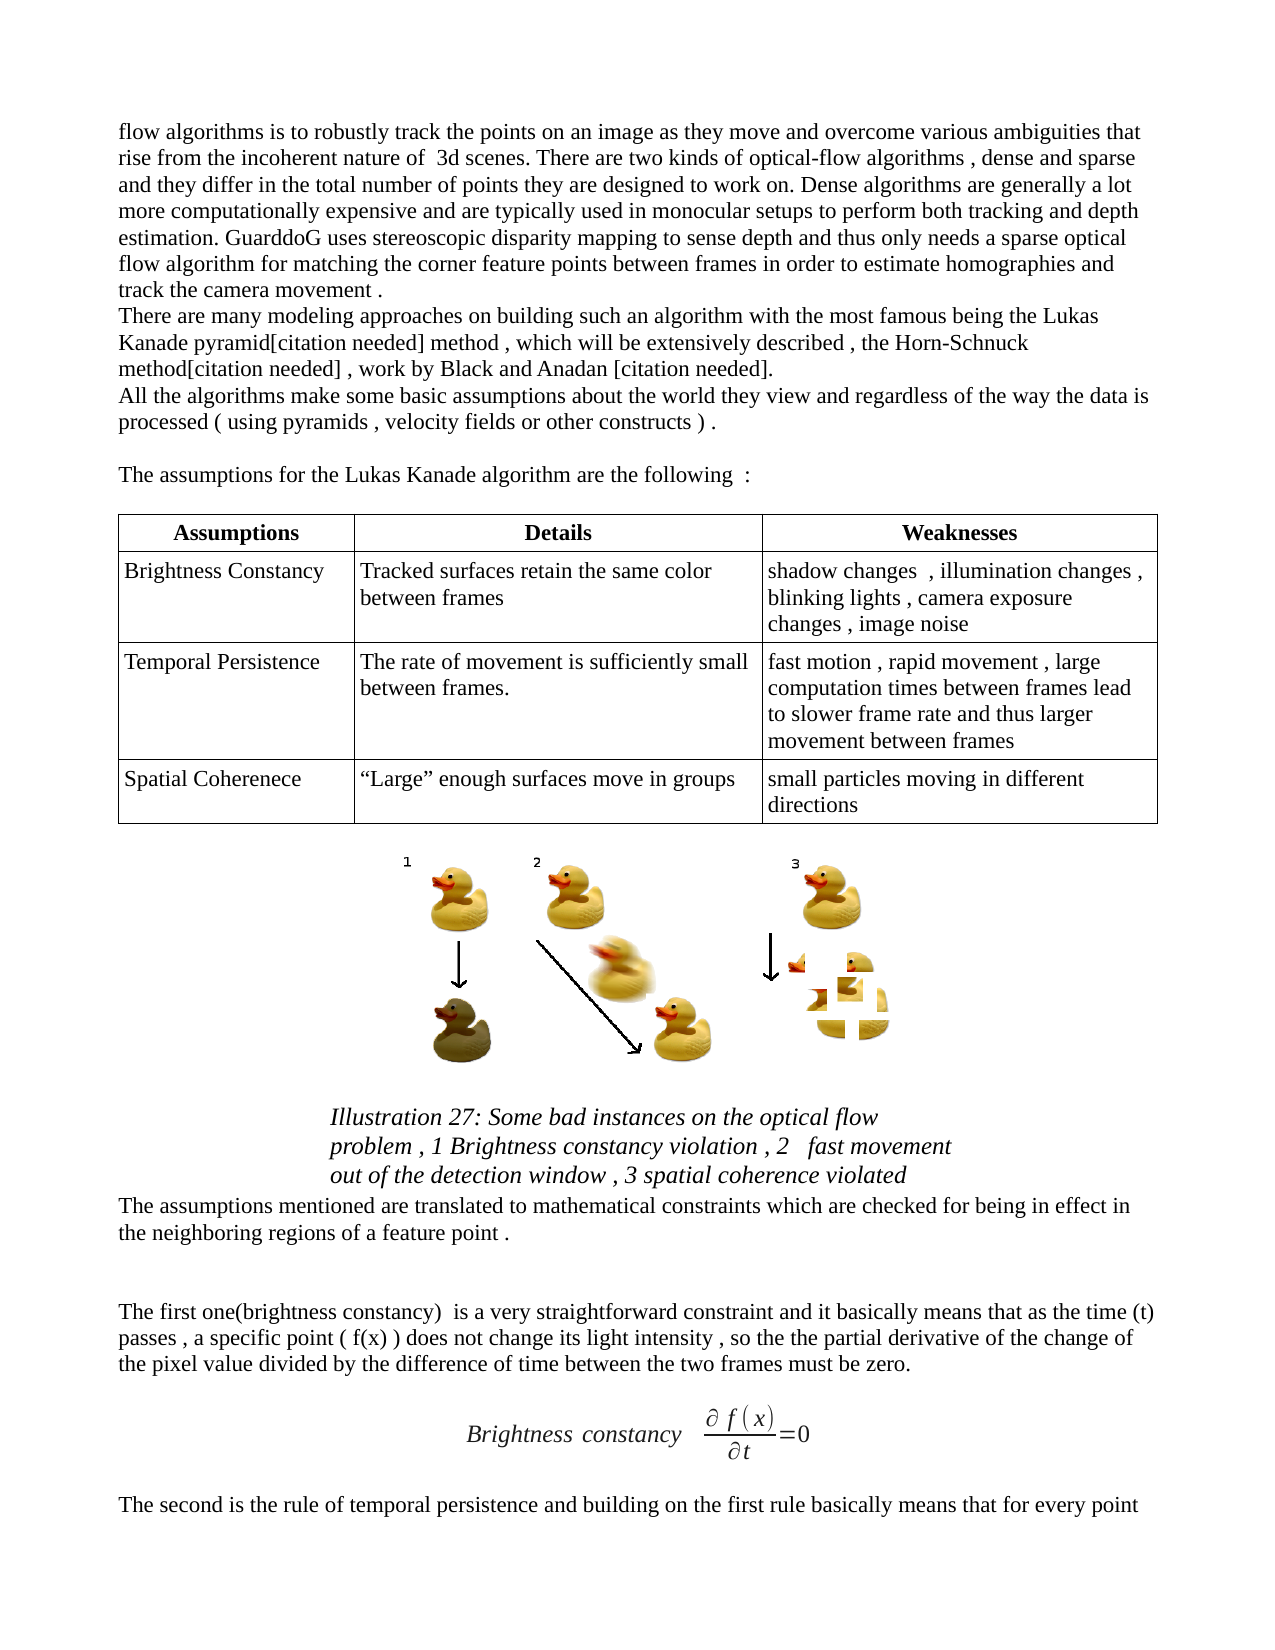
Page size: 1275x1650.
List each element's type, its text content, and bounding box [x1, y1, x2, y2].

text The assumptions mentioned are translated to mathematical constraints which are checked for being in effect in the neighboring regions of a feature point . [118, 1192, 1157, 1245]
table_cell small particles moving in different directions [763, 760, 1157, 823]
table_cell Spatial Coherenece [119, 760, 354, 823]
picture [384, 843, 915, 1103]
table_cell Spatial Coherenece [330, 1103, 977, 1189]
table_cell “Large” enough surfaces move in groups [355, 760, 762, 823]
text The second is the rule of temporal persistence and building on the first rule basically means that for every point [118, 1491, 1157, 1517]
table_cell shadow changes , illumination changes , blinking lights , camera exposure changes , image noise [763, 552, 1157, 642]
text There are many modeling approaches on building such an algorithm with the most famous being the Lukas Kanade pyramid[citation needed] method , which will be extensively described , the Horn-Schnuck method[citation needed] , work by Black and Anadan [citation needed]. [118, 303, 1157, 382]
text The assumptions for the Lukas Kanade algorithm are the following : [118, 461, 1157, 487]
table_header Assumptions [119, 515, 354, 551]
text flow algorithms is to robustly track the points on an image as they move and overcome various ambiguities that rise from the incoherent nature of 3d scenes. There are two kinds of optical-flow algorithms , dense and sparse and they differ in the total number of points they are designed to work on. Dense algorithms are generally a lot more computationally expensive and are typically used in monocular setups to perform both tracking and depth estimation. GuarddoG uses stereoscopic disparity mapping to sense depth and thus only needs a sparse optical flow algorithm for matching the corner feature points between frames in order to estimate homographies and track the camera movement . [118, 118, 1157, 303]
table_cell Temporal Persistence [119, 643, 354, 759]
table_cell fast motion , rapid movement , large computation times between frames lead to slower frame rate and thus larger movement between frames [763, 643, 1157, 759]
table_header Details [355, 515, 762, 551]
table_cell [330, 831, 977, 1102]
table_cell The rate of movement is sufficiently small between frames. [355, 643, 762, 759]
table_cell Brightness Constancy [119, 552, 354, 642]
text The first one(brightness constancy) is a very straightforward constraint and it basically means that as the time (t) passes , a specific point ( f(x) ) does not change its light intensity , so the the partial derivative of the change of the pixel value divided by the difference of time between the two frames must be zero. [118, 1298, 1157, 1377]
table_header Weaknesses [763, 515, 1157, 551]
text All the algorithms make some basic assumptions about the world they view and regardless of the way the data is processed ( using pyramids , velocity fields or other constructs ) . [118, 382, 1157, 434]
table_cell Tracked surfaces retain the same color between frames [355, 552, 762, 642]
